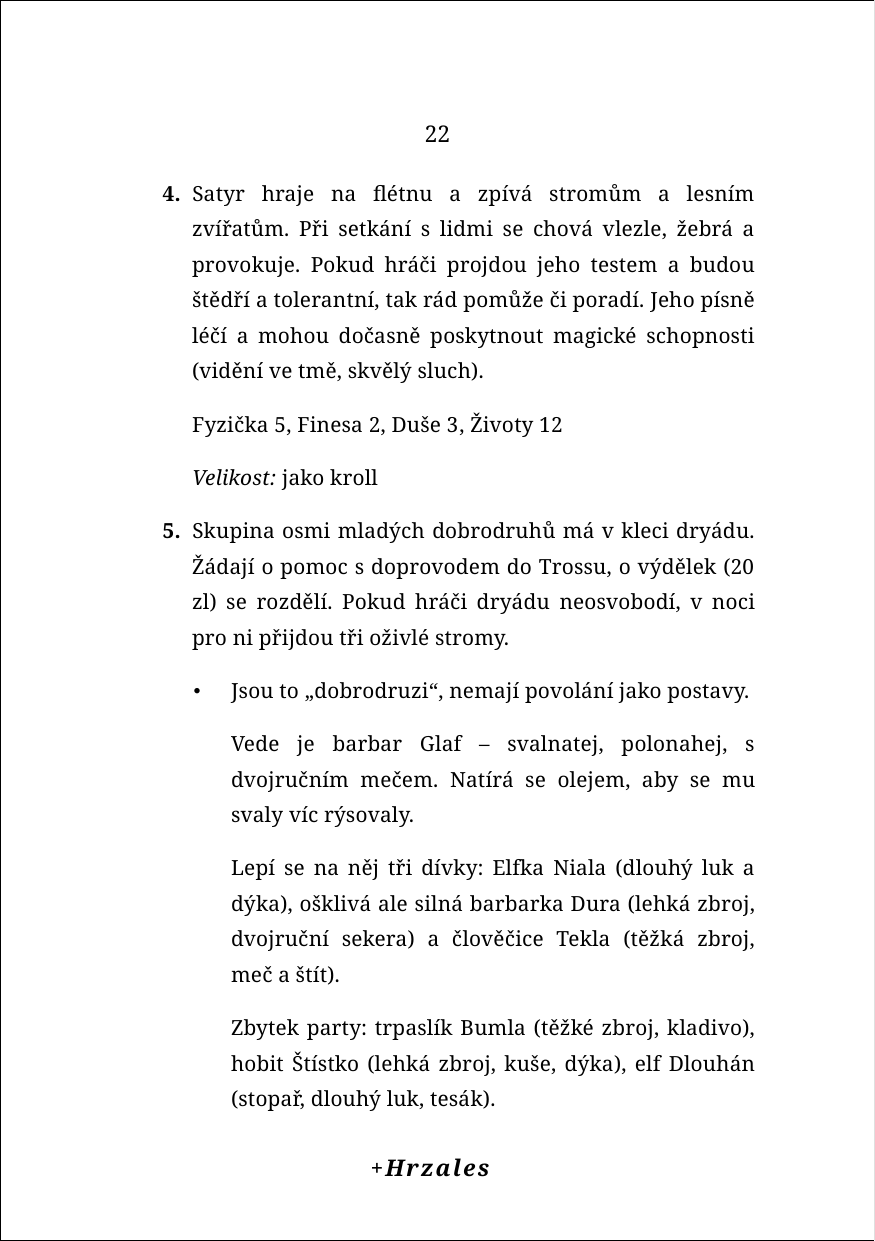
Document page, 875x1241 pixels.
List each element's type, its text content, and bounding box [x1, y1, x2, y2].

list Skupina osmi mladých dobrodruhů má v kleci dryádu. Žádají o pomoc s doprovodem do Trossu, o výdělek (20 zl) se rozdělí. Pokud hráči dryádu neosvobodí, v noci pro ni přijdou tři oživlé stromy. [162, 516, 756, 651]
list Jsou to „dobrodruzi“, nemají povolání jako postavy. [193, 676, 756, 704]
list Fyzička 5, Finesa 2, Duše 3, Životy 12 [162, 410, 756, 438]
list Velikost: jako kroll [162, 463, 756, 491]
list Vede je barbar Glaf – svalnatej, polonahej, s dvojručním mečem. Natírá se olejem, aby se mu svaly víc rýsovaly. [193, 729, 756, 829]
list Satyr hraje na flétnu a zpívá stromům a lesním zvířatům. Při setkání s lidmi se chová vlezle, žebrá a provokuje. Pokud hráči projdou jeho testem a budou štědří a tolerantní, tak rád pomůže či poradí. Jeho písně léčí a mohou dočasně poskytnout magické schopnosti (vidění ve tmě, skvělý sluch). [162, 179, 756, 385]
list Zbytek party: trpaslík Bumla (těžké zbroj, kladivo), hobit Štístko (lehká zbroj, kuše, dýka), elf Dlouhán (stopař, dlouhý luk, tesák). [193, 1013, 756, 1113]
list Lepí se na něj tři dívky: Elfka Niala (dlouhý luk a dýka), ošklivá ale silná barbarka Dura (lehká zbroj, dvojruční sekera) a člověčice Tekla (těžká zbroj, meč a štít). [193, 853, 756, 988]
